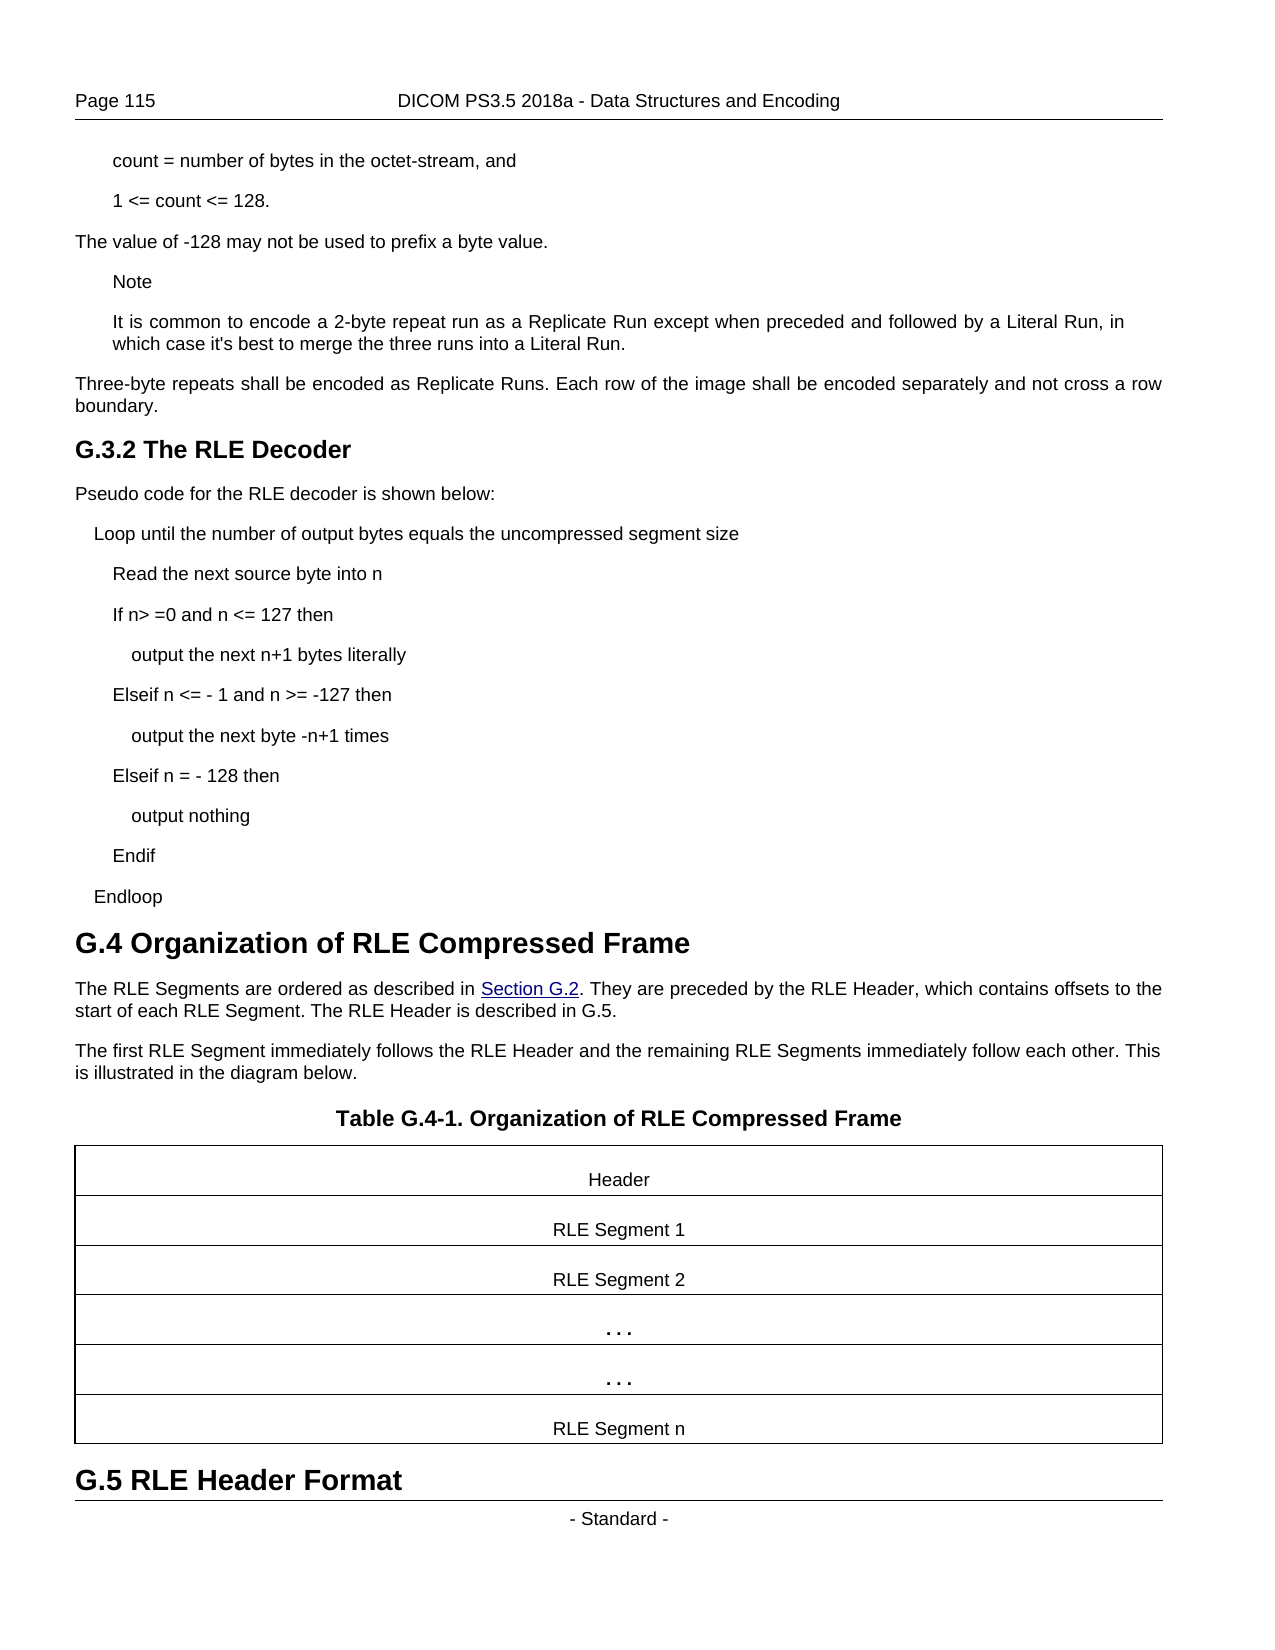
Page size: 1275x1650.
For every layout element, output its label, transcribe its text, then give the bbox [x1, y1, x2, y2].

text output nothing [131, 805, 1162, 827]
text Endloop [94, 886, 1162, 907]
text The value of -128 may not be used to prefix a byte value. [75, 231, 1162, 252]
table_header Header [76, 1146, 1162, 1195]
text Loop until the number of output bytes equals the uncompressed segment size [94, 523, 1162, 544]
table_cell . . . [76, 1345, 1162, 1393]
table_cell . . . [76, 1295, 1162, 1344]
text 1 <= count <= 128. [112, 190, 1162, 212]
text Three-byte repeats shall be encoded as Replicate Runs. Each row of the image shall be encoded separately and not cross a row boundary. [75, 373, 1162, 416]
text Pseudo code for the RLE decoder is shown below: [75, 482, 1162, 504]
text G.3.2 The RLE Decoder [75, 435, 1162, 464]
table_cell RLE Segment n [76, 1395, 1162, 1443]
text It is common to encode a 2-byte repeat run as a Replicate Run except when preceded and followed by a Literal Run, in which case it's best to merge the three runs into a Literal Run. [112, 311, 1125, 354]
text Table G.4-1. Organization of RLE Compressed Frame [75, 1106, 1162, 1132]
text Note [112, 271, 1125, 292]
text Elseif n <= - 1 and n >= -127 then [112, 684, 1162, 706]
text If n> =0 and n <= 127 then [112, 603, 1162, 625]
text The first RLE Segment immediately follows the RLE Header and the remaining RLE Segments immediately follow each other. This is illustrated in the diagram below. [75, 1040, 1162, 1083]
text Endif [112, 845, 1162, 867]
text output the next n+1 bytes literally [131, 644, 1162, 665]
table_cell RLE Segment 1 [76, 1196, 1162, 1244]
text G.4 Organization of RLE Compressed Frame [75, 926, 1162, 959]
text Elseif n = - 128 then [112, 765, 1162, 786]
text output the next byte -n+1 times [131, 724, 1162, 746]
text G.5 RLE Header Format [75, 1463, 1162, 1497]
text The RLE Segments are ordered as described in Section G.2. They are preceded by the RLE Header, which contains offsets to the start of each RLE Segment. The RLE Header is described in G.5. [75, 978, 1162, 1021]
text count = number of bytes in the octet-stream, and [112, 150, 1162, 172]
text Read the next source byte into n [112, 563, 1162, 585]
table_cell RLE Segment 2 [76, 1246, 1162, 1294]
